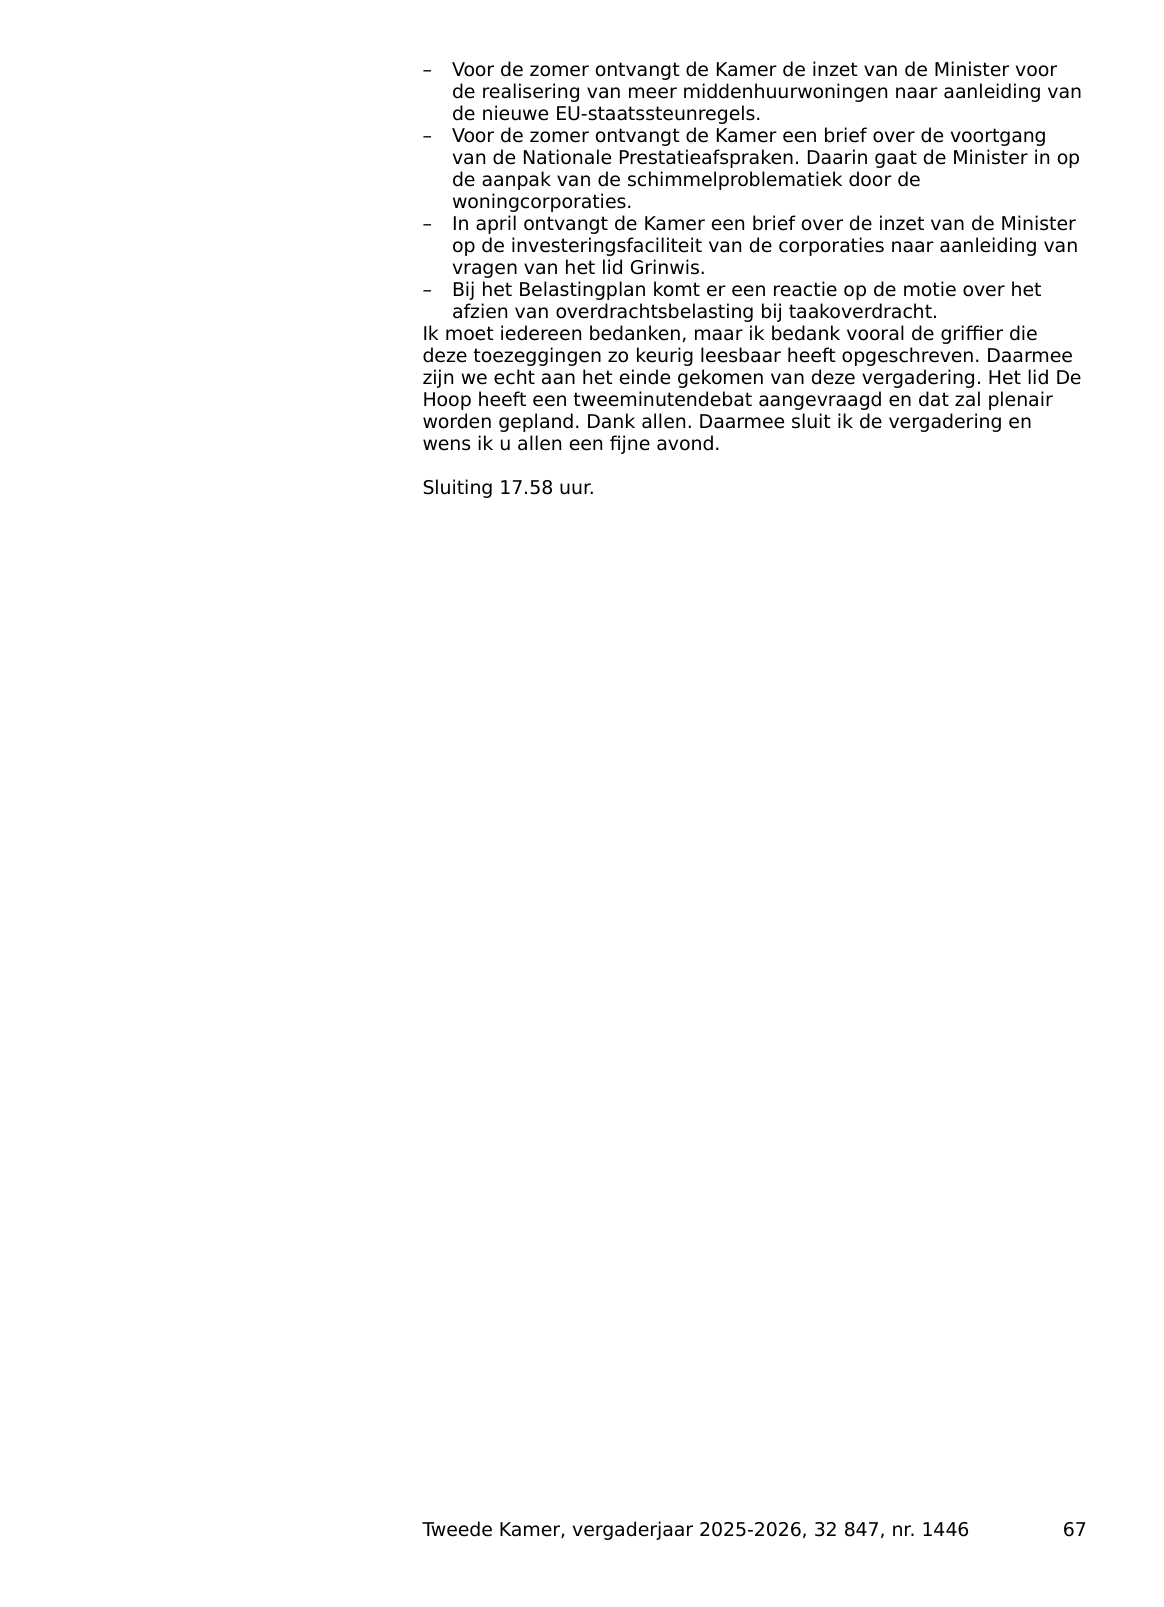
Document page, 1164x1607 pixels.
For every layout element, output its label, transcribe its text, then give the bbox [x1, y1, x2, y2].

text – Voor de zomer ontvangt de Kamer de inzet van de Minister voor de realisering van meer middenhuurwoningen naar aanleiding van de nieuwe EU-staatssteunregels. [422, 59, 1087, 125]
text – In april ontvangt de Kamer een brief over de inzet van de Minister op de investeringsfaciliteit van de corporaties naar aanleiding van vragen van het lid Grinwis. [422, 213, 1087, 279]
text – Voor de zomer ontvangt de Kamer een brief over de voortgang van de Nationale Prestatieafspraken. Daarin gaat de Minister in op de aanpak van de schimmelproblematiek door de woningcorporaties. [422, 125, 1087, 213]
text – Bij het Belastingplan komt er een reactie op de motie over het afzien van overdrachtsbelasting bij taakoverdracht. [422, 279, 1087, 323]
text Ik moet iedereen bedanken, maar ik bedank vooral de griffier die deze toezeggingen zo keurig leesbaar heeft opgeschreven. Daarmee zijn we echt aan het einde gekomen van deze vergadering. Het lid De Hoop heeft een tweeminutendebat aangevraagd en dat zal plenair worden gepland. Dank allen. Daarmee sluit ik de vergadering en wens ik u allen een fijne avond. [422, 323, 1087, 455]
text Sluiting 17.58 uur. [422, 477, 1087, 499]
